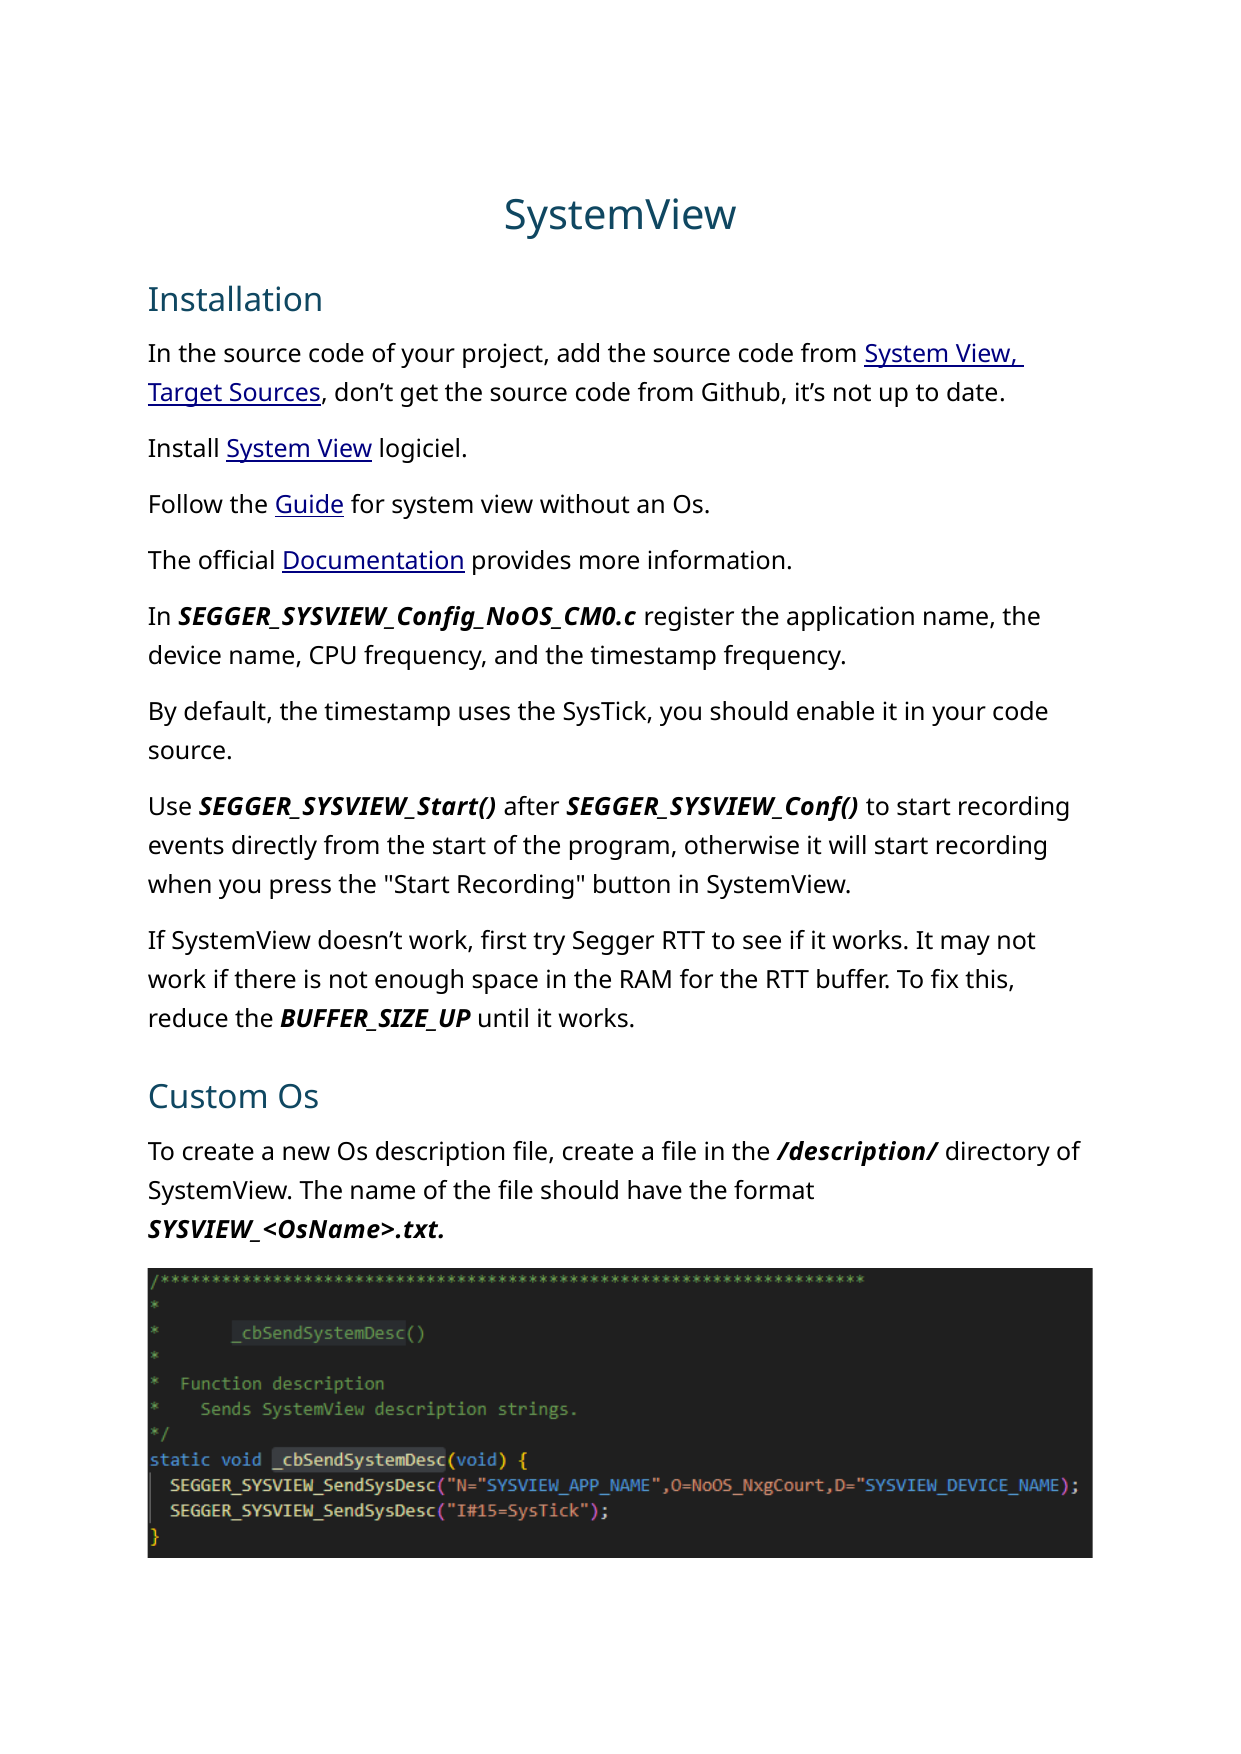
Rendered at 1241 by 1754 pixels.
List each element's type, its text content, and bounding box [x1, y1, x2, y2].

text In SEGGER_SYSVIEW_Config_NoOS_CM0.c register the application name, the device name, CPU frequency, and the timestamp frequency. [148, 598, 1093, 672]
subtitle Custom Os [148, 1073, 1093, 1119]
text To create a new Os description file, create a file in the /description/ directory of SystemView. The name of the file should have the format SYSVIEW_<OsName>.txt. [148, 1134, 1093, 1246]
text Use SEGGER_SYSVIEW_Start() after SEGGER_SYSVIEW_Conf() to start recording events directly from the start of the program, otherwise it will start recording when you press the "Start Recording" button in SystemView. [148, 788, 1093, 901]
text Install System View logiciel. [148, 431, 1093, 465]
text In the source code of your project, add the source code from System View, Target Sources, don’t get the source code from Github, it’s not up to date. [148, 336, 1093, 409]
text If SystemView doesn’t work, first try Segger RTT to see if it works. It may not work if there is not enough space in the RAM for the RTT buffer. To fix this, reduce the BUFFER_SIZE_UP until it works. [148, 922, 1093, 1035]
text The official Documentation provides more information. [148, 542, 1093, 577]
subtitle SystemView [148, 185, 1093, 242]
text Follow the Guide for system view without an Os. [148, 487, 1093, 521]
subtitle Installation [148, 275, 1093, 321]
text By default, the timestamp uses the SysTick, you should enable it in your code source. [148, 693, 1093, 767]
